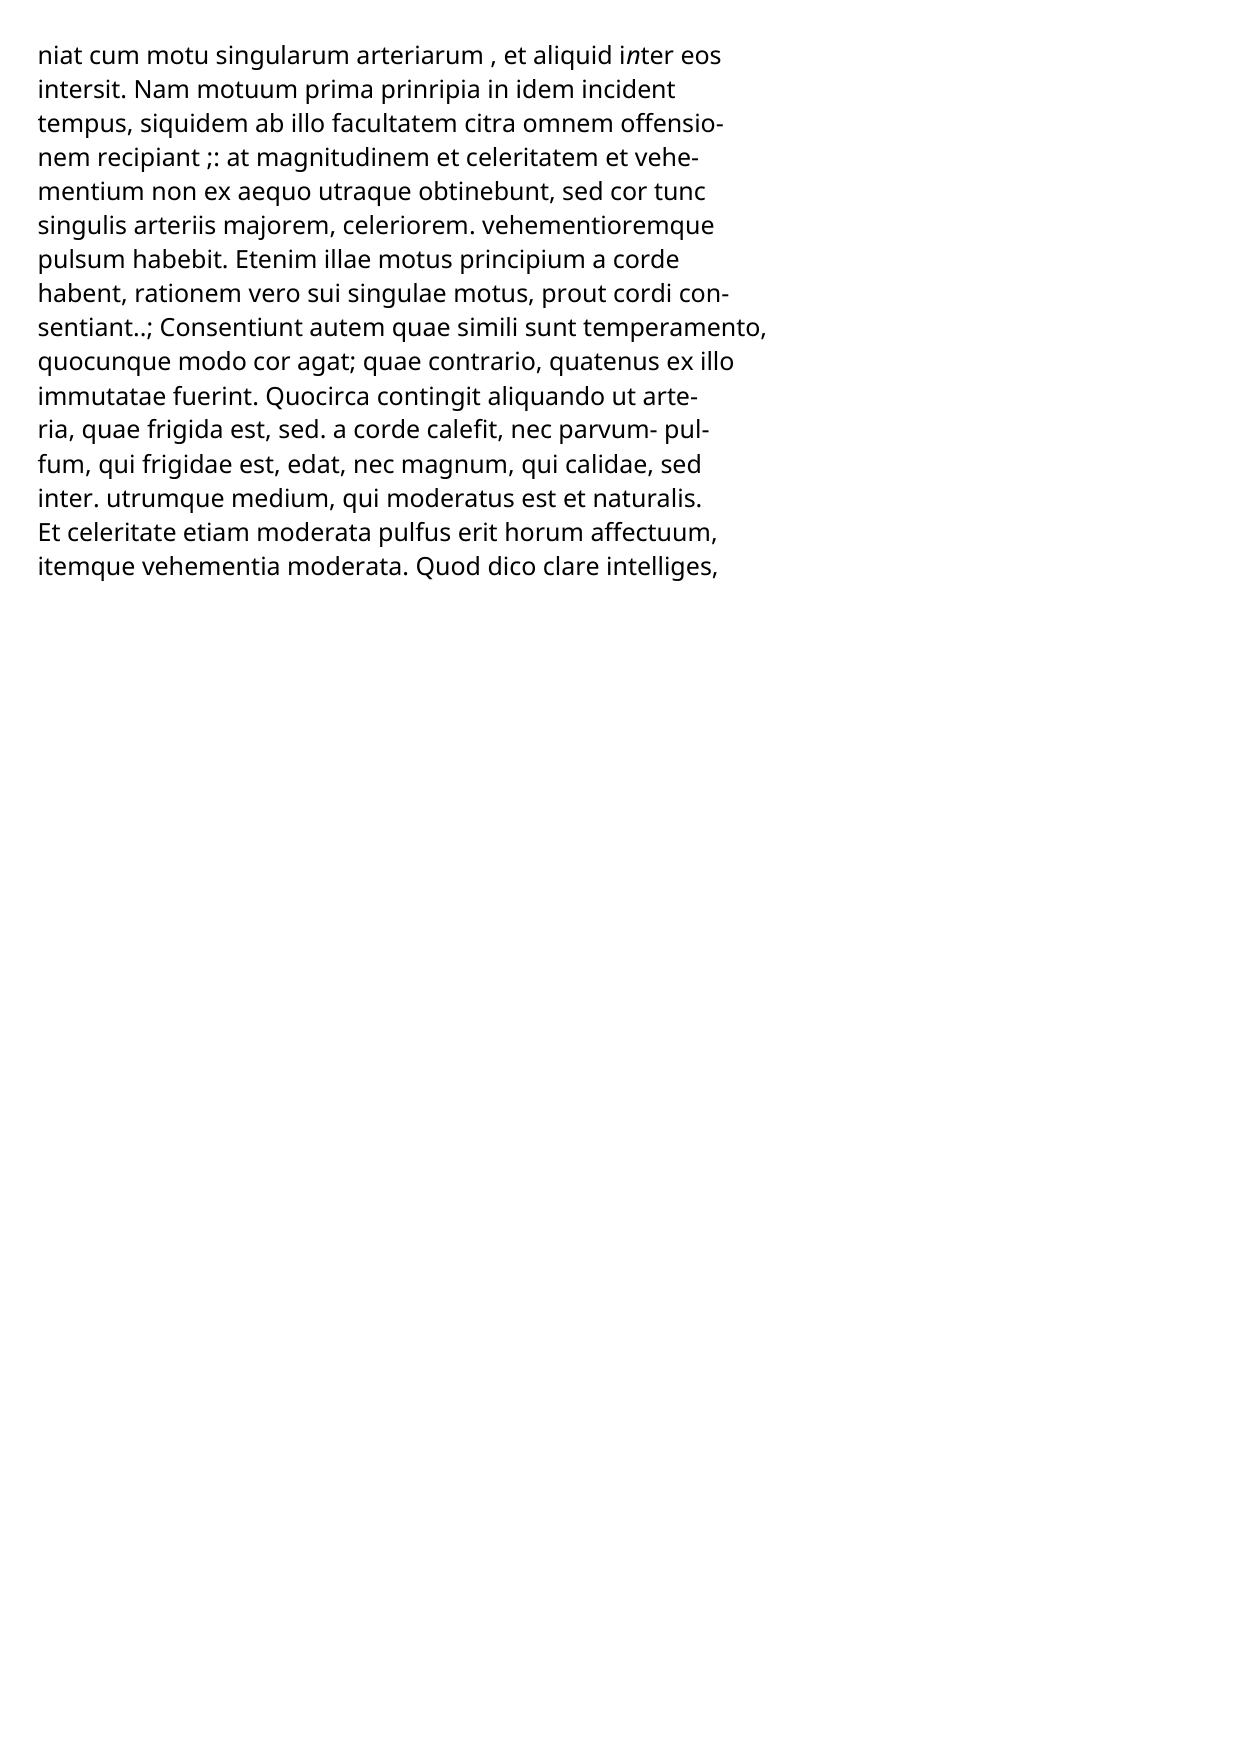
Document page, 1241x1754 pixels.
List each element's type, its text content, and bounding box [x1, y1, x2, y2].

text niat cum motu singularum arteriarum , et aliquid inter eos intersit. Nam motuum prima prinripia in idem incident tempus, siquidem ab illo facultatem citra omnem offensio- nem recipiant ;: at magnitudinem et celeritatem et vehe- mentium non ex aequo utraque obtinebunt, sed cor tunc singulis arteriis majorem, celeriorem. vehementioremque pulsum habebit. Etenim illae motus principium a corde habent, rationem vero sui singulae motus, prout cordi con- sentiant..; Consentiunt autem quae simili sunt temperamento, quocunque modo cor agat; quae contrario, quatenus ex illo immutatae fuerint. Quocirca contingit aliquando ut arte- ria, quae frigida est, sed. a corde calefit, nec parvum- pul- fum, qui frigidae est, edat, nec magnum, qui calidae, sed inter. utrumque medium, qui moderatus est et naturalis. Et celeritate etiam moderata pulfus erit horum affectuum, itemque vehementia moderata. Quod dico clare intelliges, [37, 37, 1203, 582]
